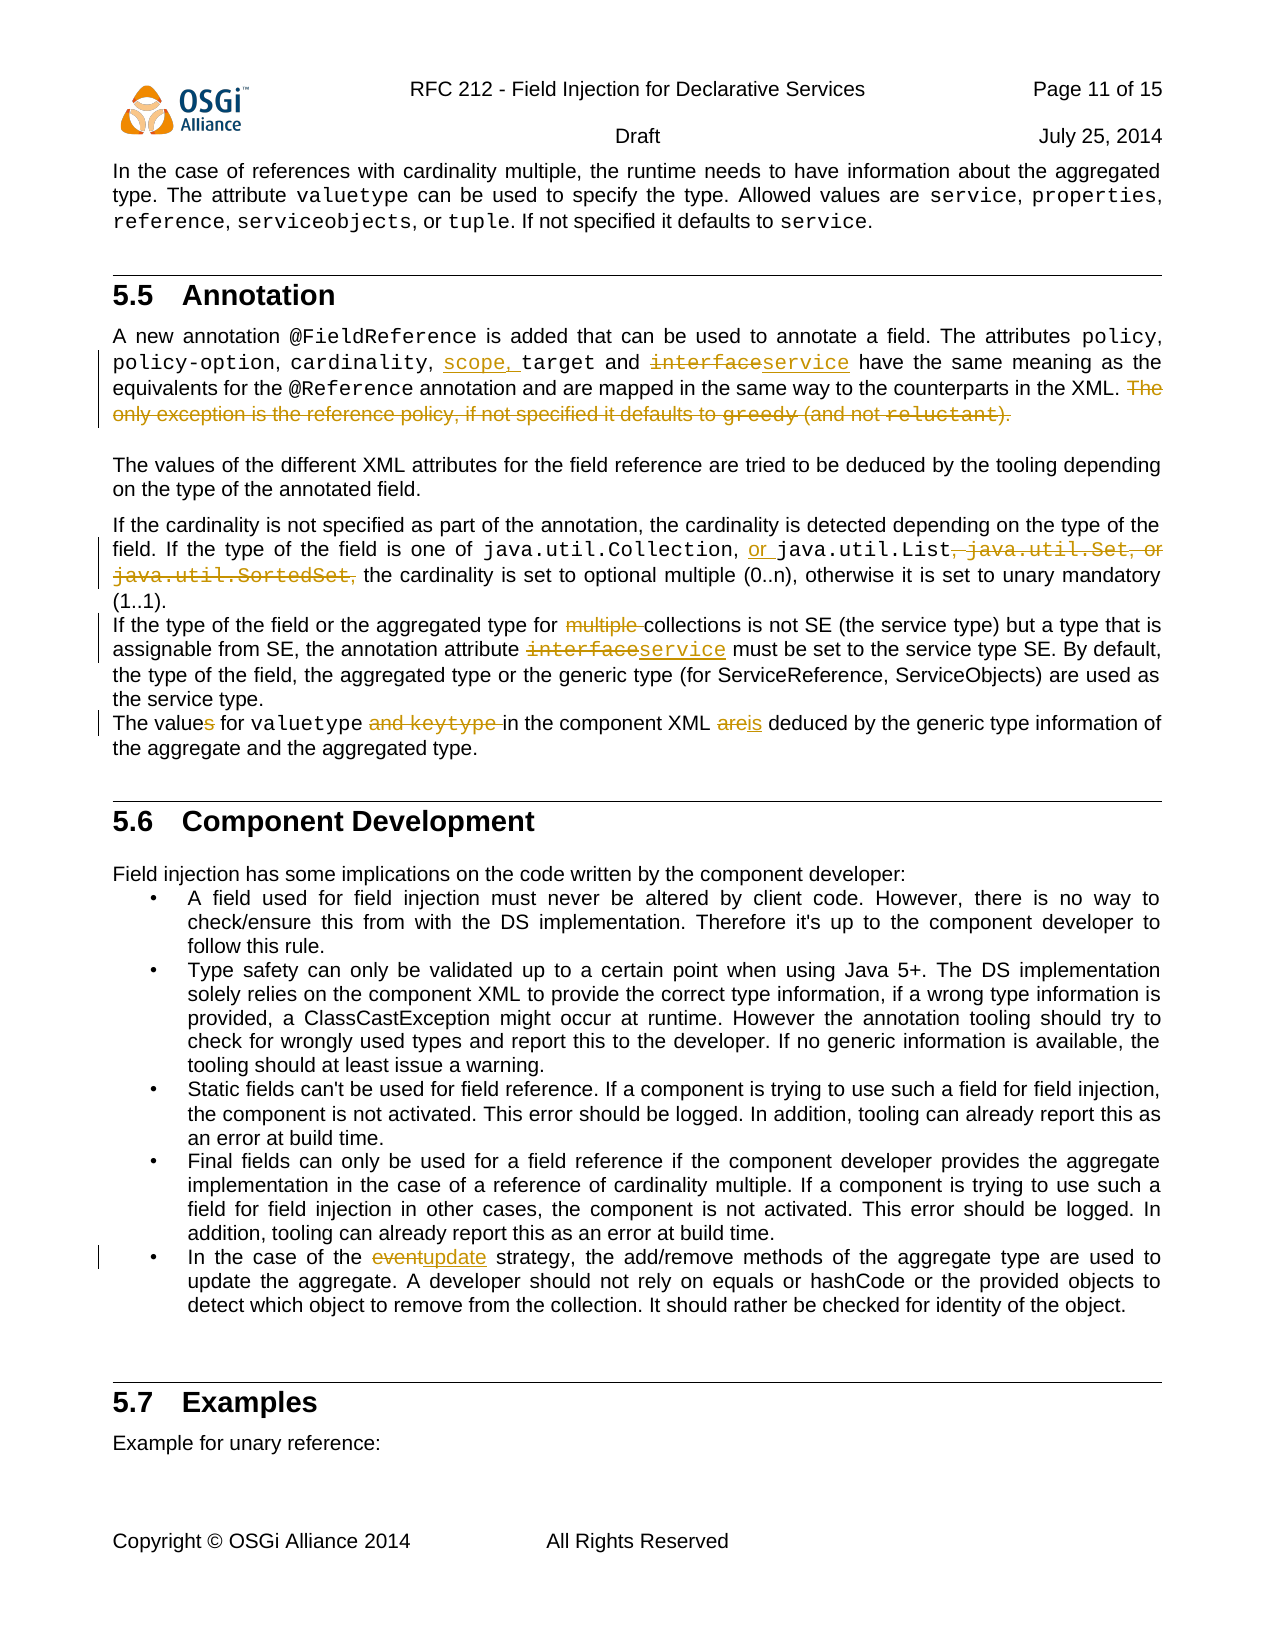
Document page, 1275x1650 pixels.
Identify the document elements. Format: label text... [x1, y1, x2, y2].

text Example for unary reference: [112, 1431, 1162, 1455]
text The values of the different XML attributes for the field reference are tried to be deduced by the tooling depending on the type of the annotated field. [112, 453, 1162, 501]
list Type safety can only be validated up to a certain point when using Java 5+. The DS implementation solely relies on the component XML to provide the correct type information, if a wrong type information is provided, a ClassCastException might occur at runtime. However the annotation tooling should try to check for wrongly used types and report this to the developer. If no generic information is available, the tooling should at least issue a warning. [150, 957, 1162, 1077]
list In the case of the update strategy, the add/remove methods of the aggregate type are used to update the aggregate. A developer should not rely on equals or hashCode or the provided objects to detect which object to remove from the collection. It should rather be checked for identity of the object. [150, 1245, 1162, 1317]
list A field used for field injection must never be altered by client code. However, there is no way to check/ensure this from with the DS implementation. Therefore it's up to the component developer to follow this rule. [150, 885, 1162, 957]
subtitle Annotation [112, 276, 1162, 312]
list Static fields can't be used for field reference. If a component is trying to use such a field for field injection, the component is not activated. This error should be logged. In addition, tooling can already report this as an error at build time. [150, 1077, 1162, 1149]
subtitle Examples [112, 1383, 1162, 1418]
picture [113, 78, 257, 142]
list Final fields can only be used for a field reference if the component developer provides the aggregate implementation in the case of a reference of cardinality multiple. If a component is trying to use such a field for field injection in other cases, the component is not activated. This error should be logged. In addition, tooling can already report this as an error at build time. [150, 1149, 1162, 1245]
text A new annotation @FieldReference is added that can be used to annotate a field. The attributes policy, policy-option, cardinality, scope, target and service have the same meaning as the equivalents for the @Reference annotation and are mapped in the same way to the counterparts in the XML. [112, 324, 1162, 428]
text If the type of the field or the aggregated type for collections is not SE (the service type) but a type that is assignable from SE, the annotation attribute service must be set to the service type SE. By default, the type of the field, the aggregated type or the generic type (for ServiceReference, ServiceObjects) are used as the service type. [112, 613, 1162, 710]
text In the case of references with cardinality multiple, the runtime needs to have information about the aggregated type. The attribute valuetype can be used to specify the type. Allowed values are service, properties, reference, serviceobjects, or tuple. If not specified it defaults to service. [112, 159, 1162, 234]
text The value for valuetype in the component XML is deduced by the generic type information of the aggregate and the aggregated type. [112, 710, 1162, 760]
text If the cardinality is not specified as part of the annotation, the cardinality is detected depending on the type of the field. If the type of the field is one of java.util.Collection, or java.util.List the cardinality is set to optional multiple (0..n), otherwise it is set to unary mandatory (1..1). [112, 513, 1162, 613]
text Field injection has some implications on the code written by the component developer: [112, 861, 1162, 885]
subtitle Component Development [112, 802, 1162, 837]
